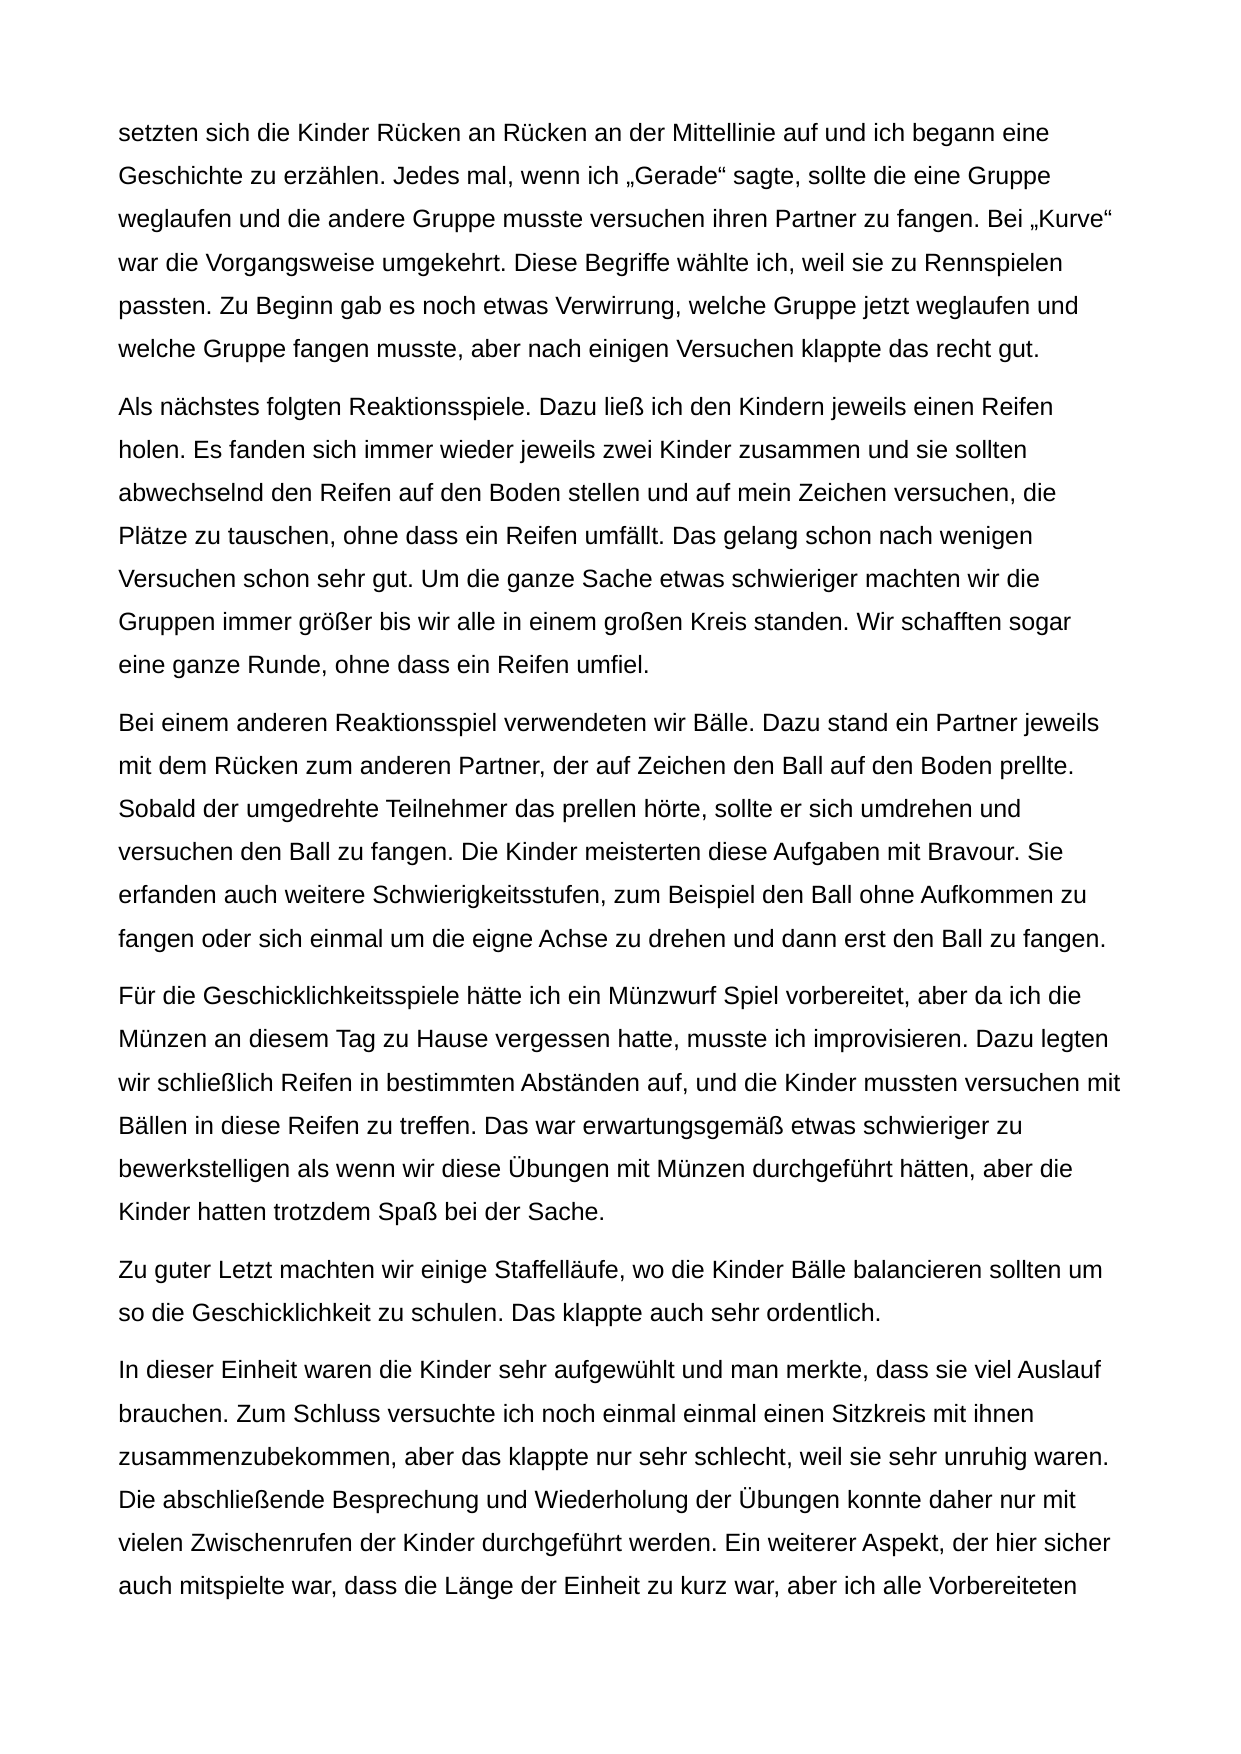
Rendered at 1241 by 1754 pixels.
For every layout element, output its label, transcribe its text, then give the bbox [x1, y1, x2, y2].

text In dieser Einheit waren die Kinder sehr aufgewühlt und man merkte, dass sie viel Auslauf brauchen. Zum Schluss versuchte ich noch einmal einmal einen Sitzkreis mit ihnen zusammenzubekommen, aber das klappte nur sehr schlecht, weil sie sehr unruhig waren. Die abschließende Besprechung und Wiederholung der Übungen konnte daher nur mit vielen Zwischenrufen der Kinder durchgeführt werden. Ein weiterer Aspekt, der hier sicher auch mitspielte war, dass die Länge der Einheit zu kurz war, aber ich alle Vorbereiteten [118, 1355, 1122, 1600]
text Für die Geschicklichkeitsspiele hätte ich ein Münzwurf Spiel vorbereitet, aber da ich die Münzen an diesem Tag zu Hause vergessen hatte, musste ich improvisieren. Dazu legten wir schließlich Reifen in bestimmten Abständen auf, und die Kinder mussten versuchen mit Bällen in diese Reifen zu treffen. Das war erwartungsgemäß etwas schwieriger zu bewerkstelligen als wenn wir diese Übungen mit Münzen durchgeführt hätten, aber die Kinder hatten trotzdem Spaß bei der Sache. [118, 981, 1122, 1226]
text setzten sich die Kinder Rücken an Rücken an der Mittellinie auf und ich begann eine Geschichte zu erzählen. Jedes mal, wenn ich „Gerade“ sagte, sollte die eine Gruppe weglaufen und die andere Gruppe musste versuchen ihren Partner zu fangen. Bei „Kurve“ war die Vorgangsweise umgekehrt. Diese Begriffe wählte ich, weil sie zu Rennspielen passten. Zu Beginn gab es noch etwas Verwirrung, welche Gruppe jetzt weglaufen und welche Gruppe fangen musste, aber nach einigen Versuchen klappte das recht gut. [118, 118, 1122, 362]
text Bei einem anderen Reaktionsspiel verwendeten wir Bälle. Dazu stand ein Partner jeweils mit dem Rücken zum anderen Partner, der auf Zeichen den Ball auf den Boden prellte. Sobald der umgedrehte Teilnehmer das prellen hörte, sollte er sich umdrehen und versuchen den Ball zu fangen. Die Kinder meisterten diese Aufgaben mit Bravour. Sie erfanden auch weitere Schwierigkeitsstufen, zum Beispiel den Ball ohne Aufkommen zu fangen oder sich einmal um die eigne Achse zu drehen und dann erst den Ball zu fangen. [118, 708, 1122, 952]
text Zu guter Letzt machten wir einige Staffelläufe, wo die Kinder Bälle balancieren sollten um so die Geschicklichkeit zu schulen. Das klappte auch sehr ordentlich. [118, 1254, 1122, 1326]
text Als nächstes folgten Reaktionsspiele. Dazu ließ ich den Kindern jeweils einen Reifen holen. Es fanden sich immer wieder jeweils zwei Kinder zusammen und sie sollten abwechselnd den Reifen auf den Boden stellen und auf mein Zeichen versuchen, die Plätze zu tauschen, ohne dass ein Reifen umfällt. Das gelang schon nach wenigen Versuchen schon sehr gut. Um die ganze Sache etwas schwieriger machten wir die Gruppen immer größer bis wir alle in einem großen Kreis standen. Wir schafften sogar eine ganze Runde, ohne dass ein Reifen umfiel. [118, 391, 1122, 679]
